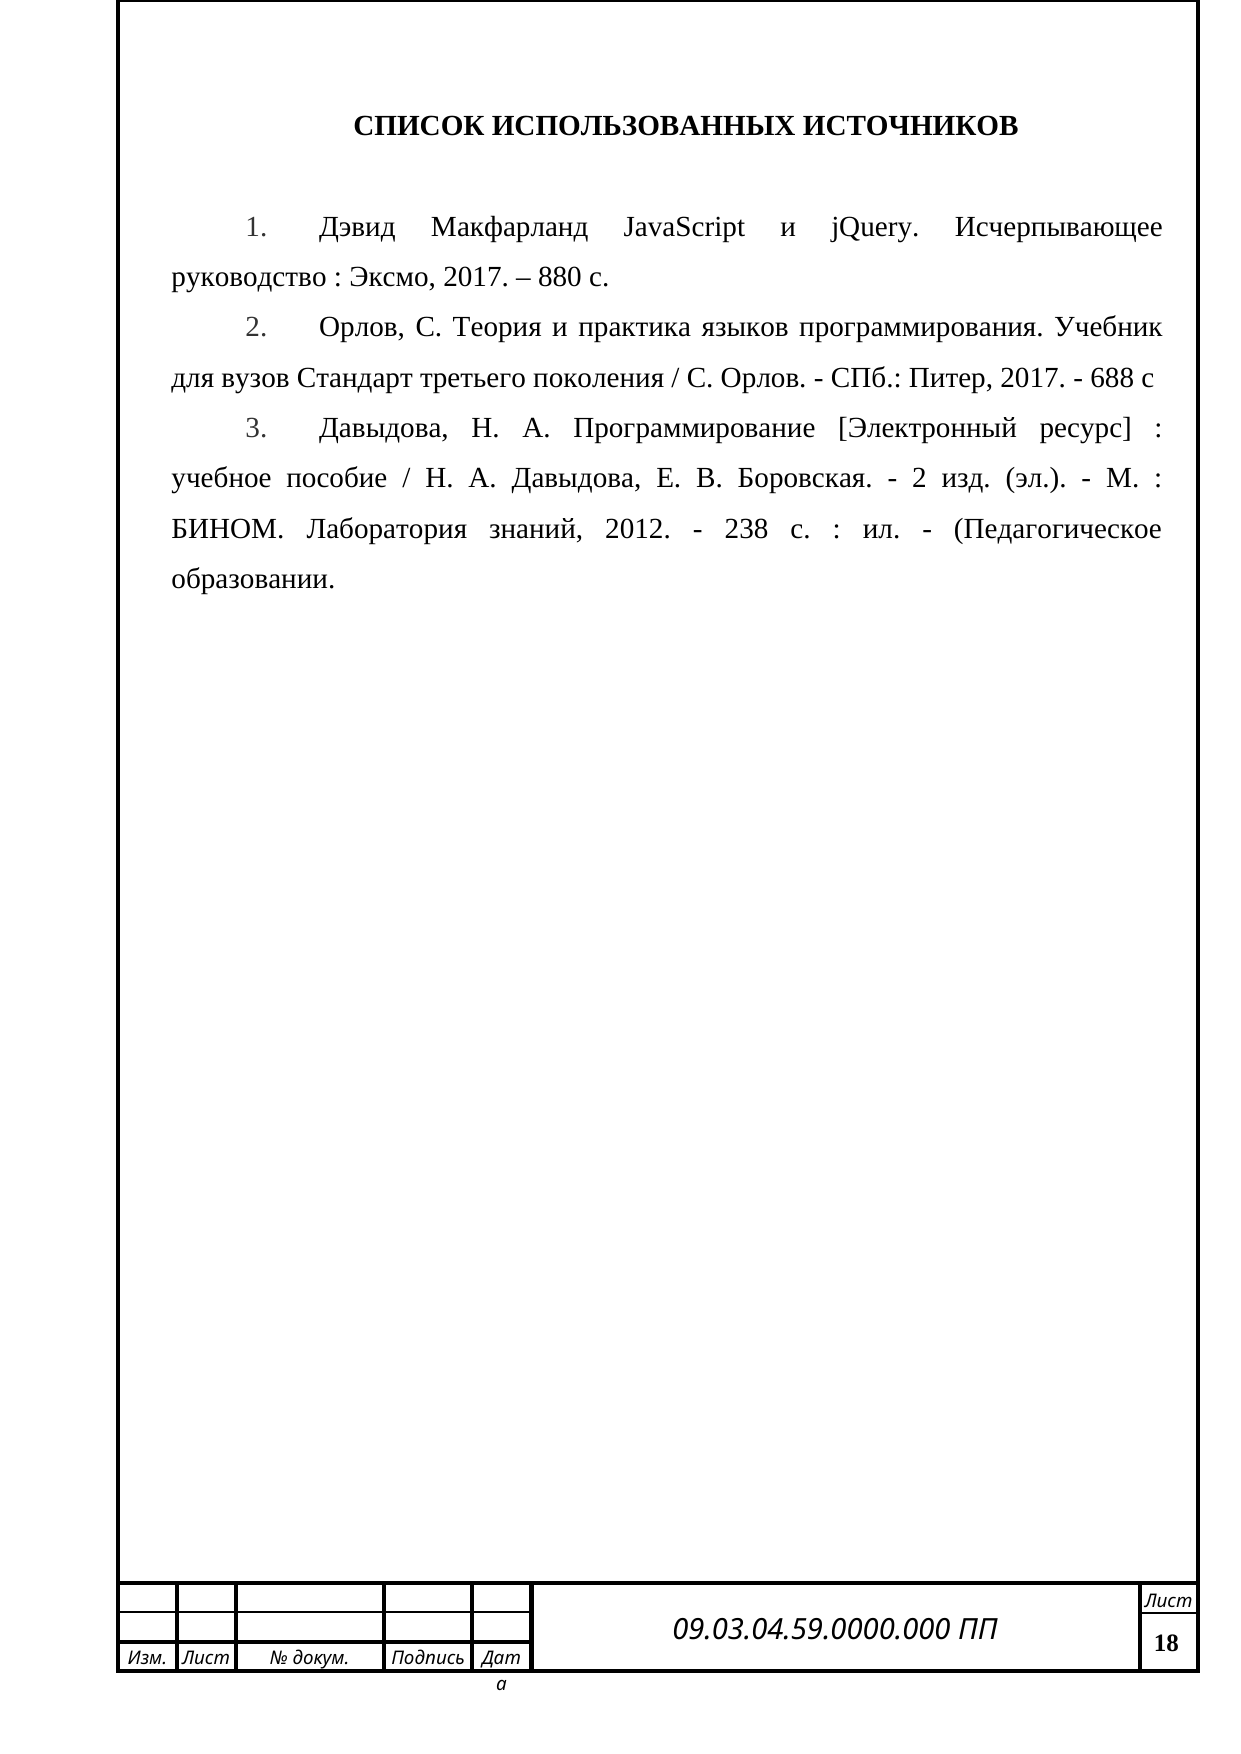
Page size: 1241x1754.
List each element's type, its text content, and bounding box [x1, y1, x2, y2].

subtitle СПИСОК ИСПОЛЬЗОВАННЫХ ИСТОЧНИКОВ [208, 108, 1163, 142]
list Орлов, С. Теория и практика языков программирования. Учебник для вузов Стандарт третьего поколения / С. Орлов. - СПб.: Питер, 2017. - 688 c [171, 309, 1163, 393]
list Давыдова, Н. А. Программирование [Электронный ресурс] : учебное пособие / Н. А. Давыдова, Е. В. Боровская. - 2 изд. (эл.). - М. : БИНОМ. Лаборатория знаний, 2012. - 238 с. : ил. - (Педагогическое образовании. [171, 410, 1163, 594]
list Дэвид Макфарланд JavaScript и jQuery. Исчерпывающее руководство : Эксмо, 2017. – 880 с. [171, 209, 1163, 293]
